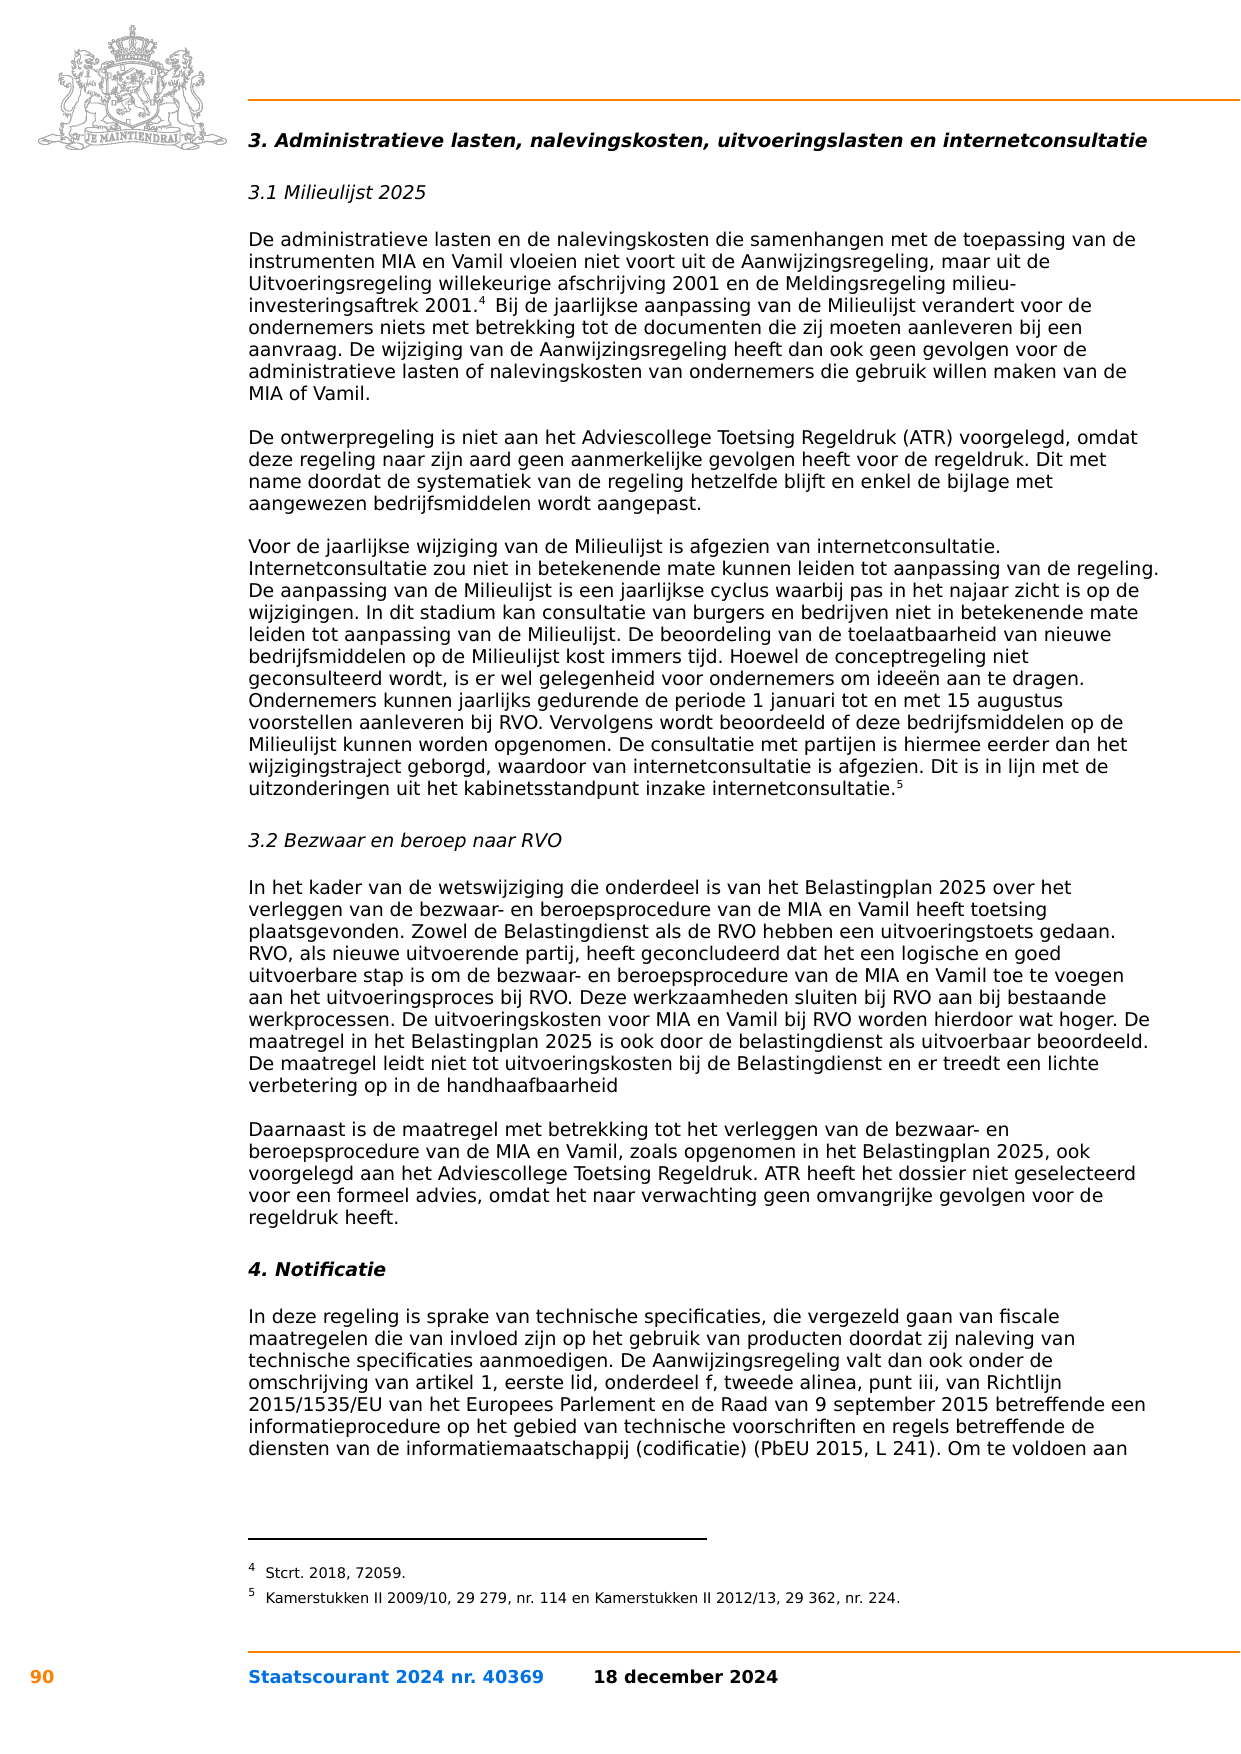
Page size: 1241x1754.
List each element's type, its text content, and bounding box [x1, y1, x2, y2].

picture [38, 25, 227, 150]
text In het kader van de wetswijziging die onderdeel is van het Belastingplan 2025 over het verleggen van de bezwaar- en beroepsprocedure van de MIA en Vamil heeft toetsing plaatsgevonden. Zowel de Belastingdienst als de RVO hebben een uitvoeringstoets gedaan. RVO, als nieuwe uitvoerende partij, heeft geconcludeerd dat het een logische en goed uitvoerbare stap is om de bezwaar- en beroepsprocedure van de MIA en Vamil toe te voegen aan het uitvoeringsproces bij RVO. Deze werkzaamheden sluiten bij RVO aan bij bestaande werkprocessen. De uitvoeringskosten voor MIA en Vamil bij RVO worden hierdoor wat hoger. De maatregel in het Belastingplan 2025 is ook door de belastingdienst als uitvoerbaar beoordeeld. De maatregel leidt niet tot uitvoeringskosten bij de Belastingdienst en er treedt een lichte verbetering op in de handhaafbaarheid [248, 877, 1163, 1097]
text Voor de jaarlijkse wijziging van de Milieulijst is afgezien van internetconsultatie. Internetconsultatie zou niet in betekenende mate kunnen leiden tot aanpassing van de regeling. De aanpassing van de Milieulijst is een jaarlijkse cyclus waarbij pas in het najaar zicht is op de wijzigingen. In dit stadium kan consultatie van burgers en bedrijven niet in betekenende mate leiden tot aanpassing van de Milieulijst. De beoordeling van de toelaatbaarheid van nieuwe bedrijfsmiddelen op de Milieulijst kost immers tijd. Hoewel de conceptregeling niet geconsulteerd wordt, is er wel gelegenheid voor ondernemers om ideeën aan te dragen. Ondernemers kunnen jaarlijks gedurende de periode 1 januari tot en met 15 augustus voorstellen aanleveren bij RVO. Vervolgens wordt beoordeeld of deze bedrijfsmiddelen op de Milieulijst kunnen worden opgenomen. De consultatie met partijen is hiermee eerder dan het wijzigingstraject geborgd, waardoor van internetconsultatie is afgezien. Dit is in lijn met de uitzonderingen uit het kabinetsstandpunt inzake internetconsultatie. [248, 536, 1163, 800]
text De administratieve lasten en de nalevingskosten die samenhangen met de toepassing van de instrumenten MIA en Vamil vloeien niet voort uit de Aanwijzingsregeling, maar uit de Uitvoeringsregeling willekeurige afschrijving 2001 en de Meldingsregeling milieu-investeringsaftrek 2001. Bij de jaarlijkse aanpassing van de Milieulijst verandert voor de ondernemers niets met betrekking tot de documenten die zij moeten aanleveren bij een aanvraag. De wijziging van de Aanwijzingsregeling heeft dan ook geen gevolgen voor de administratieve lasten of nalevingskosten van ondernemers die gebruik willen maken van de MIA of Vamil. [248, 229, 1163, 405]
text De ontwerpregeling is niet aan het Adviescollege Toetsing Regeldruk (ATR) voorgelegd, omdat deze regeling naar zijn aard geen aanmerkelijke gevolgen heeft voor de regeldruk. Dit met name doordat de systematiek van de regeling hetzelfde blijft en enkel de bijlage met aangewezen bedrijfsmiddelen wordt aangepast. [248, 427, 1163, 514]
subtitle 3.1 Milieulijst 2025 [248, 182, 1163, 204]
subtitle 3.2 Bezwaar en beroep naar RVO [248, 830, 1163, 852]
subtitle 3. Administratieve lasten, nalevingskosten, uitvoeringslasten en internetconsultatie [248, 130, 1163, 152]
text Stcrt. 2018, 72059. [248, 1561, 1163, 1583]
text Daarnaast is de maatregel met betrekking tot het verleggen van de bezwaar- en beroepsprocedure van de MIA en Vamil, zoals opgenomen in het Belastingplan 2025, ook voorgelegd aan het Adviescollege Toetsing Regeldruk. ATR heeft het dossier niet geselecteerd voor een formeel advies, omdat het naar verwachting geen omvangrijke gevolgen voor de regeldruk heeft. [248, 1119, 1163, 1229]
subtitle 4. Notificatie [248, 1259, 1163, 1281]
text Kamerstukken II 2009/10, 29 279, nr. 114 en Kamerstukken II 2012/13, 29 362, nr. 224. [248, 1586, 1163, 1608]
text In deze regeling is sprake van technische specificaties, die vergezeld gaan van fiscale maatregelen die van invloed zijn op het gebruik van producten doordat zij naleving van technische specificaties aanmoedigen. De Aanwijzingsregeling valt dan ook onder de omschrijving van artikel 1, eerste lid, onderdeel f, tweede alinea, punt iii, van Richtlijn 2015/1535/EU van het Europees Parlement en de Raad van 9 september 2015 betreffende een informatieprocedure op het gebied van technische voorschriften en regels betreffende de diensten van de informatiemaatschappij (codificatie) (PbEU 2015, L 241). Om te voldoen aan [248, 1306, 1163, 1459]
